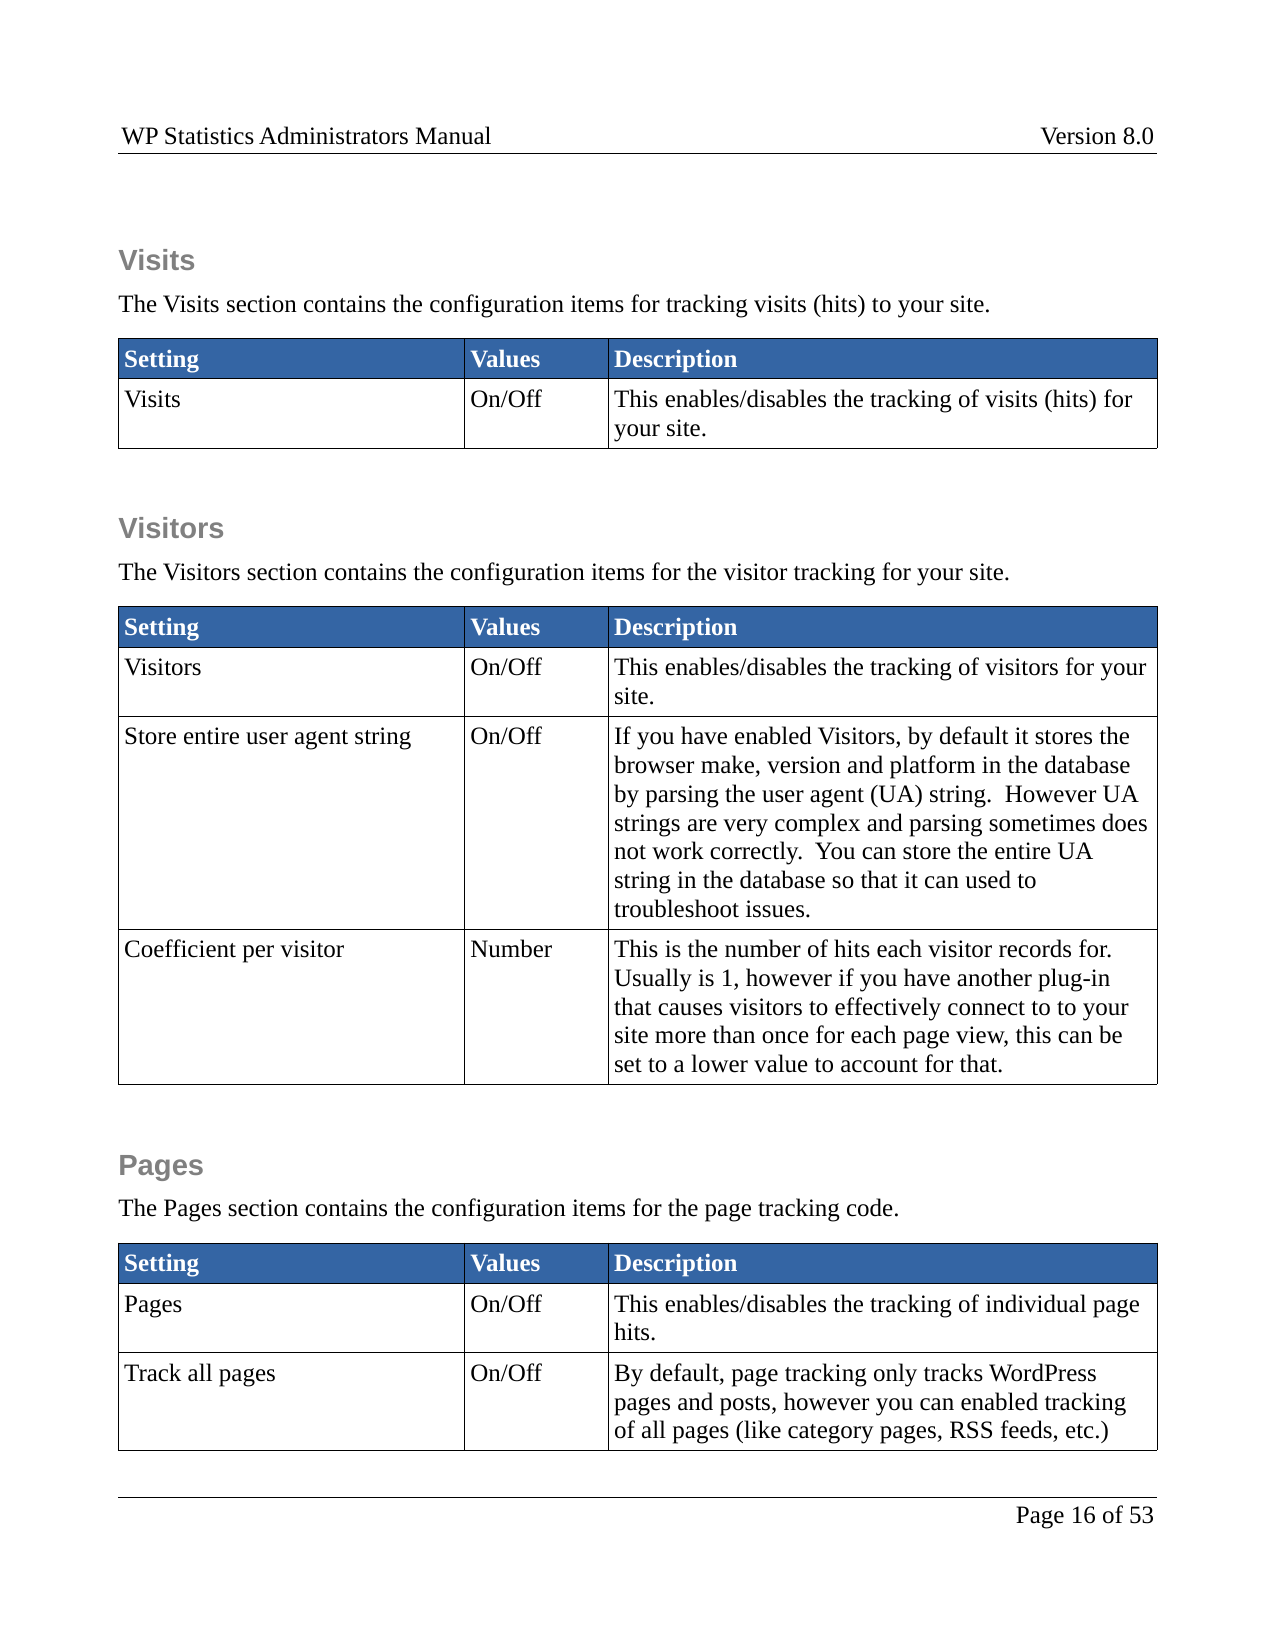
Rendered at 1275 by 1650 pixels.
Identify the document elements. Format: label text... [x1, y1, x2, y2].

table_cell Visits [119, 379, 464, 447]
table_header Values [465, 339, 608, 378]
subtitle Visitors [118, 511, 1157, 545]
subtitle Pages [118, 1147, 1157, 1181]
table_header Description [609, 1244, 1157, 1283]
table_cell On/Off [465, 379, 608, 447]
table_cell By default, page tracking only tracks WordPress pages and posts, however you can enabled tracking of all pages (like category pages, RSS feeds, etc.) [609, 1353, 1157, 1450]
text The Pages section contains the configuration items for the page tracking code. [118, 1193, 1157, 1222]
table_cell If you have enabled Visitors, by default it stores the browser make, version and platform in the database by parsing the user agent (UA) string. However UA strings are very complex and parsing sometimes does not work correctly. You can store the entire UA string in the database so that it can used to troubleshoot issues. [609, 717, 1157, 928]
table_cell Store entire user agent string [119, 717, 464, 928]
subtitle Visits [118, 243, 1157, 276]
text The Visitors section contains the configuration items for the visitor tracking for your site. [118, 557, 1157, 586]
table_header Setting [119, 339, 464, 378]
table_cell Pages [119, 1284, 464, 1352]
table_cell Track all pages [119, 1353, 464, 1450]
text The Visits section contains the configuration items for tracking visits (hits) to your site. [118, 289, 1157, 318]
table_header Description [609, 607, 1157, 647]
table_cell This is the number of hits each visitor records for. Usually is 1, however if you have another plug-in that causes visitors to effectively connect to to your site more than once for each page view, this can be set to a lower value to account for that. [609, 930, 1157, 1084]
table_cell On/Off [465, 648, 608, 716]
table_cell Visitors [119, 648, 464, 716]
table_cell Coefficient per visitor [119, 930, 464, 1084]
table_header Setting [119, 1244, 464, 1283]
table_cell On/Off [465, 1284, 608, 1352]
table_cell On/Off [465, 717, 608, 928]
table_header Description [609, 339, 1157, 378]
table_header Values [465, 1244, 608, 1283]
table_cell This enables/disables the tracking of individual page hits. [609, 1284, 1157, 1352]
table_cell This enables/disables the tracking of visits (hits) for your site. [609, 379, 1157, 447]
table_cell Number [465, 930, 608, 1084]
table_header Setting [119, 607, 464, 647]
table_cell On/Off [465, 1353, 608, 1450]
table_header Values [465, 607, 608, 647]
table_cell This enables/disables the tracking of visitors for your site. [609, 648, 1157, 716]
